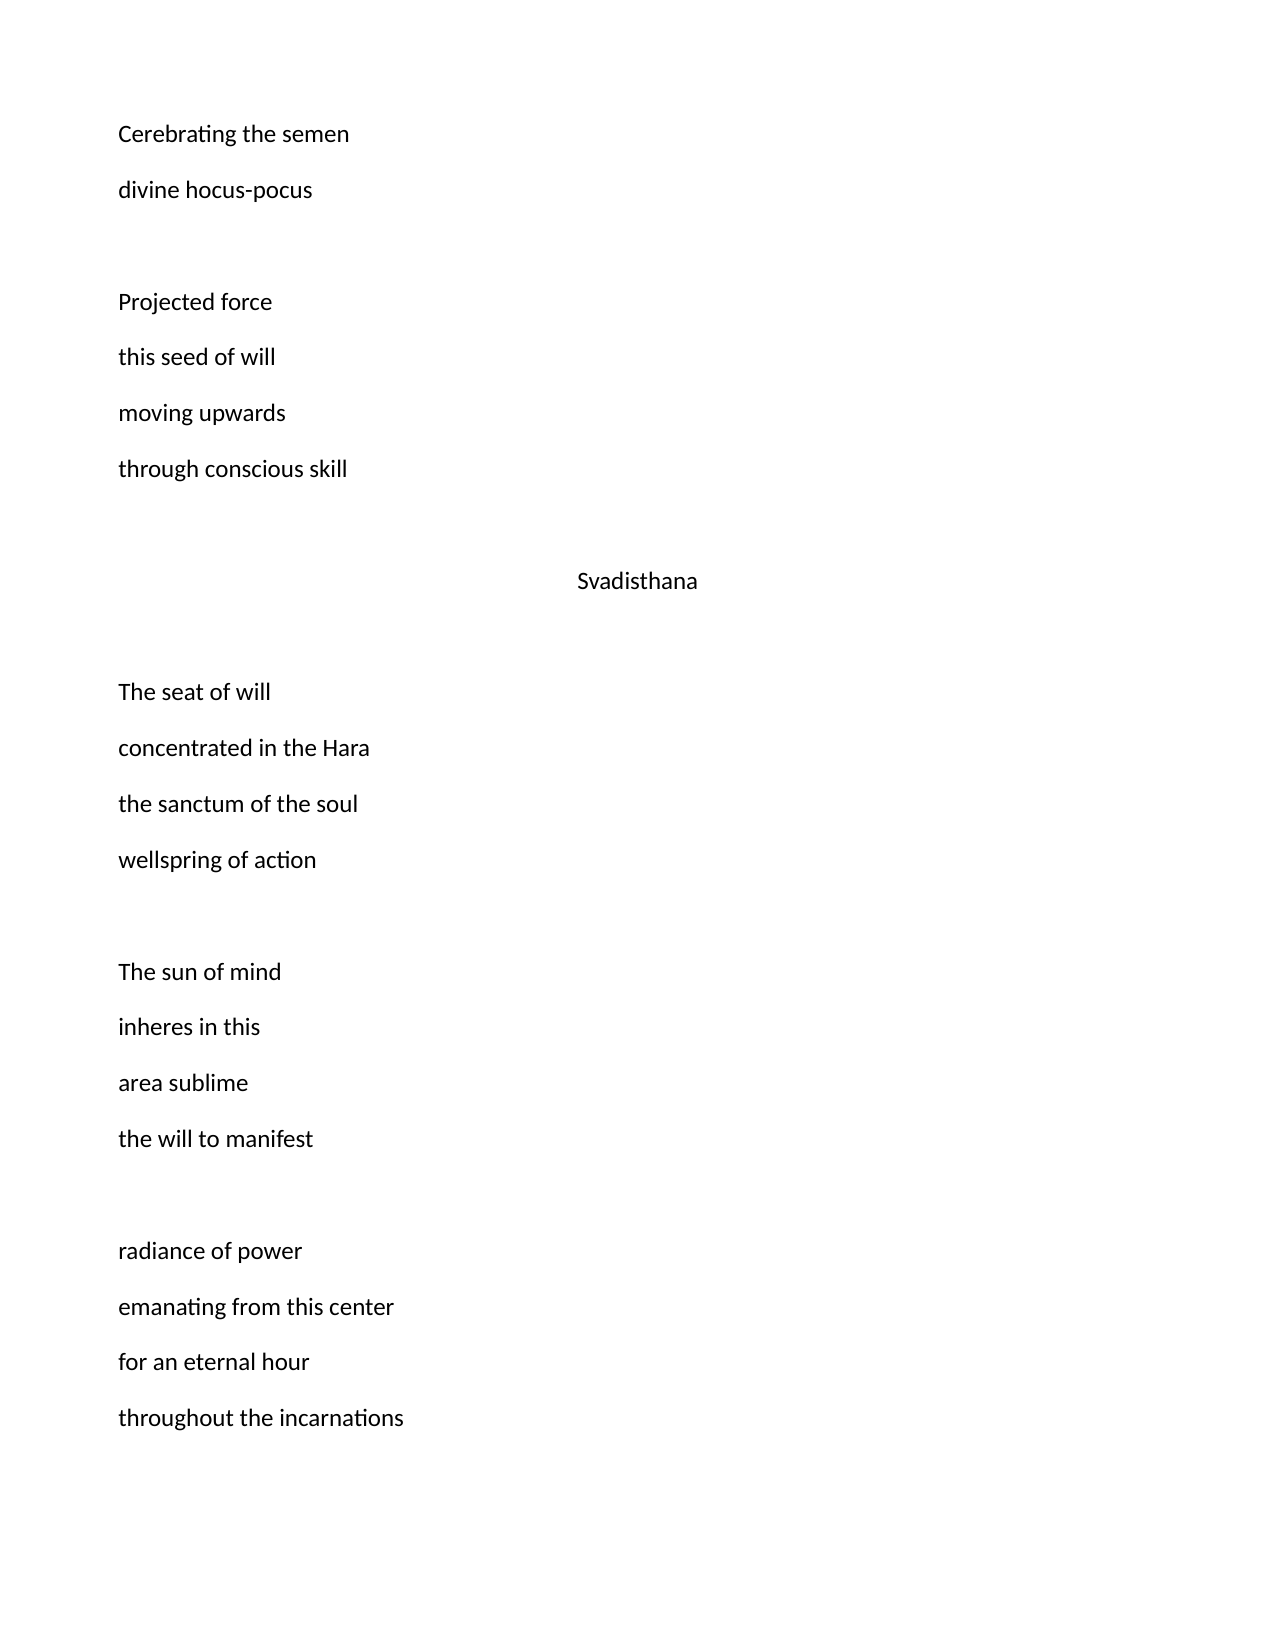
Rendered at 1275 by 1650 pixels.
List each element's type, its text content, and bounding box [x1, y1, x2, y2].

text wellspring of action [118, 844, 1157, 874]
text Cerebrating the semen [118, 118, 1157, 149]
text divine hocus-pocus [118, 174, 1157, 204]
text Svadisthana [118, 565, 1157, 595]
text Projected force [118, 286, 1157, 316]
text inheres in this [118, 1011, 1157, 1042]
text The seat of will [118, 676, 1157, 707]
text throughout the incarnations [118, 1402, 1157, 1433]
text concentrated in the Hara [118, 732, 1157, 763]
text moving upwards [118, 397, 1157, 428]
text through conscious skill [118, 453, 1157, 484]
text this seed of will [118, 341, 1157, 372]
text The sun of mind [118, 956, 1157, 986]
text area sublime [118, 1067, 1157, 1098]
text for an eternal hour [118, 1346, 1157, 1377]
text the sanctum of the soul [118, 788, 1157, 819]
text the will to manifest [118, 1123, 1157, 1154]
text radiance of power [118, 1235, 1157, 1265]
text emanating from this center [118, 1291, 1157, 1321]
